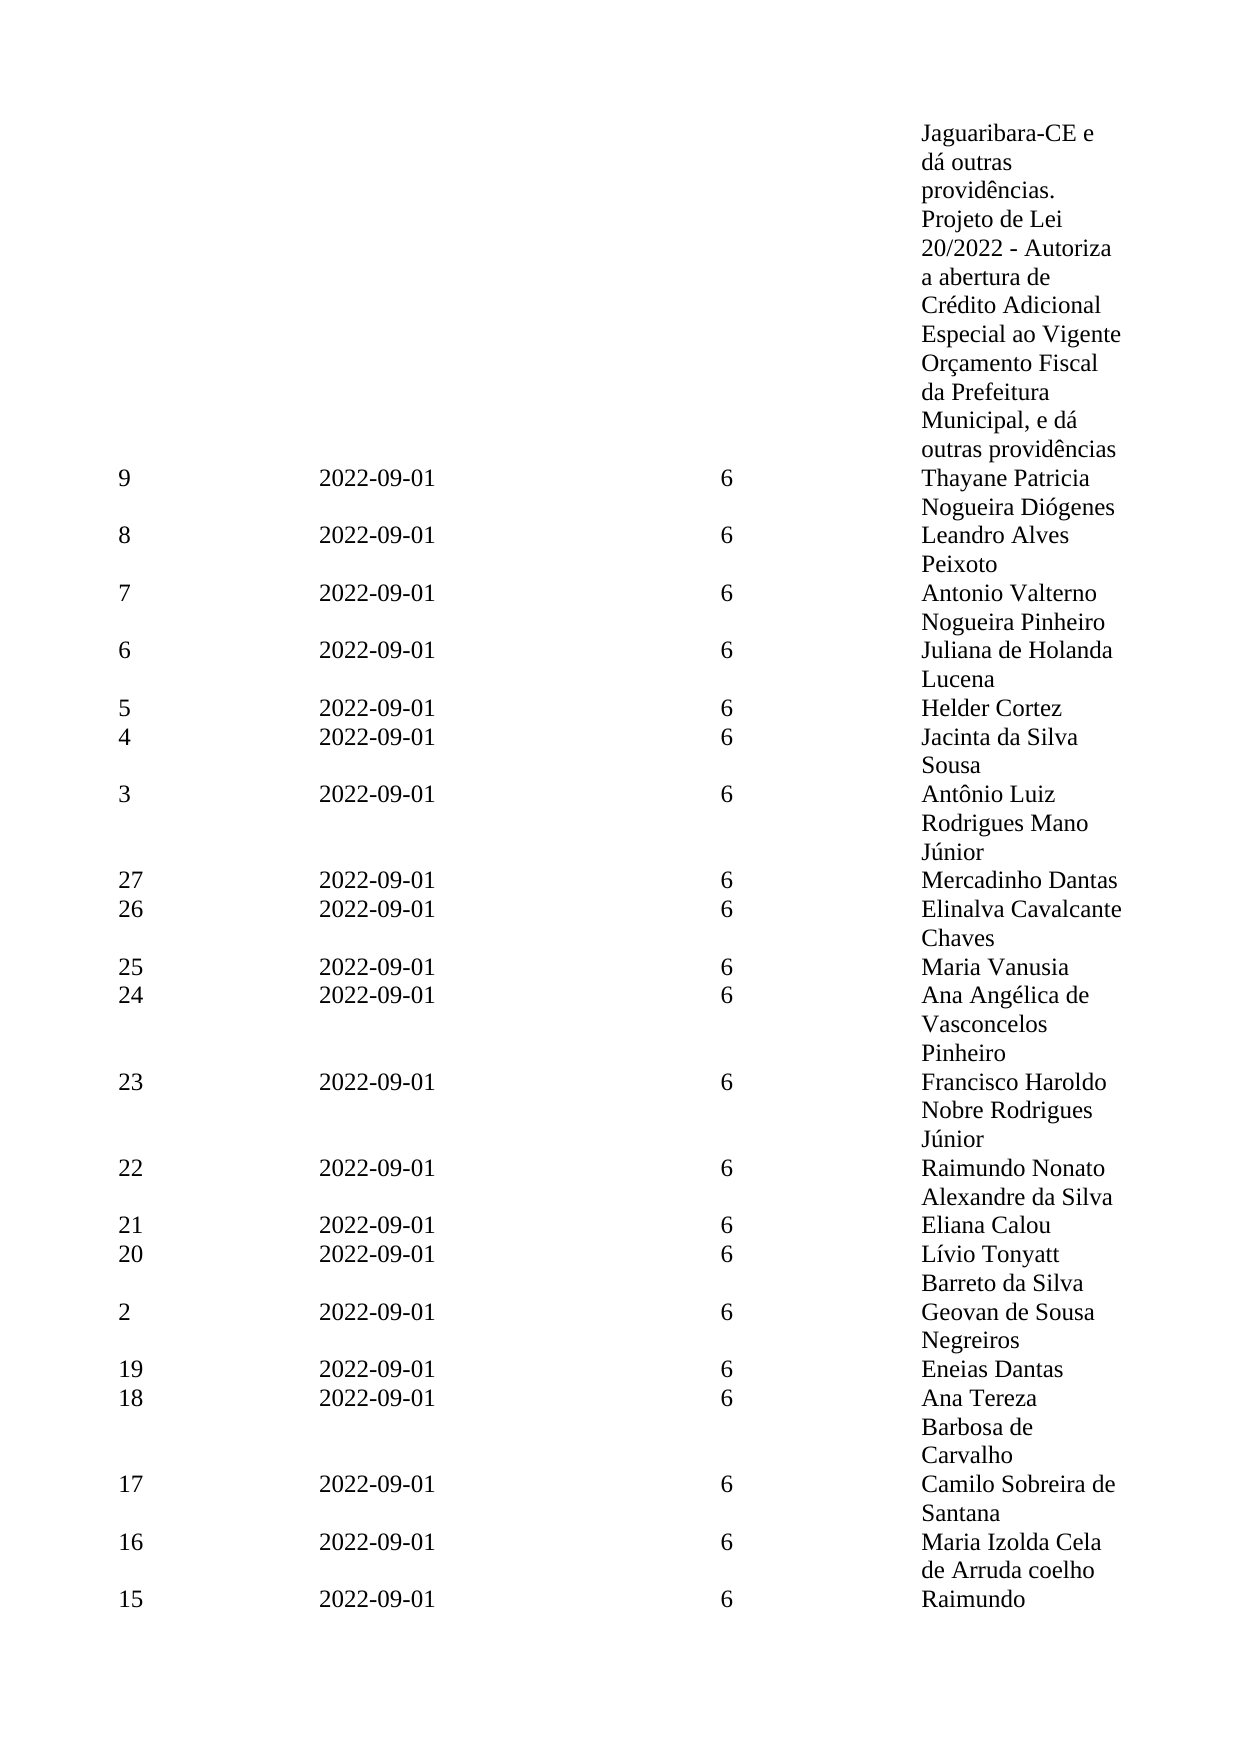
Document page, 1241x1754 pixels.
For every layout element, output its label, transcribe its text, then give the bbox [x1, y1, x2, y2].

table_cell Jacinta da Silva Sousa [921, 722, 1122, 779]
table_cell 6 [720, 952, 921, 981]
table_cell [520, 952, 720, 981]
table_cell 2022-09-01 [319, 693, 519, 722]
table_cell 6 [720, 1584, 921, 1613]
table_cell [520, 1297, 720, 1354]
table_cell [720, 118, 921, 463]
table_cell Raimundo [921, 1584, 1122, 1613]
table_cell 2022-09-01 [319, 779, 519, 866]
table_cell [520, 1354, 720, 1383]
table_cell 6 [720, 578, 921, 636]
table_cell 23 [118, 1067, 319, 1153]
table_cell 27 [118, 866, 319, 894]
table_cell 6 [720, 693, 921, 722]
table_cell Camilo Sobreira de Santana [921, 1469, 1122, 1527]
table_cell 2022-09-01 [319, 866, 519, 894]
table_cell 15 [118, 1584, 319, 1613]
table_cell Juliana de Holanda Lucena [921, 636, 1122, 693]
table_cell Thayane Patricia Nogueira Diógenes [921, 463, 1122, 521]
table_cell 2022-09-01 [319, 1354, 519, 1383]
table_cell 2 [118, 1297, 319, 1354]
table_cell [520, 894, 720, 952]
table_cell Ana Tereza Barbosa de Carvalho [921, 1383, 1122, 1469]
table_cell 2022-09-01 [319, 981, 519, 1067]
table_cell 6 [720, 463, 921, 521]
table_cell 6 [720, 1383, 921, 1469]
table_cell Helder Cortez [921, 693, 1122, 722]
table_cell [520, 118, 720, 463]
table_cell 17 [118, 1469, 319, 1527]
table_cell [319, 118, 519, 463]
table_cell 2022-09-01 [319, 1527, 519, 1584]
table_cell 2022-09-01 [319, 521, 519, 578]
table_cell 6 [720, 981, 921, 1067]
table_cell Eneias Dantas [921, 1354, 1122, 1383]
table_cell [520, 463, 720, 521]
table_cell 8 [118, 521, 319, 578]
table_cell [520, 1067, 720, 1153]
table_cell [520, 779, 720, 866]
table_cell [520, 981, 720, 1067]
table_cell 24 [118, 981, 319, 1067]
table_cell 2022-09-01 [319, 1297, 519, 1354]
table_cell 6 [720, 521, 921, 578]
table_cell Elinalva Cavalcante Chaves [921, 894, 1122, 952]
table_cell 2022-09-01 [319, 1584, 519, 1613]
table_cell 2022-09-01 [319, 1239, 519, 1297]
table_cell 6 [720, 1153, 921, 1211]
table_cell 6 [118, 636, 319, 693]
table_cell [118, 118, 319, 463]
table_cell 16 [118, 1527, 319, 1584]
table_cell [520, 578, 720, 636]
table_cell Maria Vanusia [921, 952, 1122, 981]
table_cell [520, 866, 720, 894]
table_cell 2022-09-01 [319, 1383, 519, 1469]
table_cell 2022-09-01 [319, 463, 519, 521]
table_cell [520, 521, 720, 578]
table_cell Mercadinho Dantas [921, 866, 1122, 894]
table_cell [520, 1211, 720, 1239]
table_cell 6 [720, 1527, 921, 1584]
table_cell 2022-09-01 [319, 1067, 519, 1153]
table_cell 9 [118, 463, 319, 521]
table_cell 18 [118, 1383, 319, 1469]
table_cell 25 [118, 952, 319, 981]
table_cell Raimundo Nonato Alexandre da Silva [921, 1153, 1122, 1211]
table_cell 21 [118, 1211, 319, 1239]
table_cell Francisco Haroldo Nobre Rodrigues Júnior [921, 1067, 1122, 1153]
table_cell 6 [720, 866, 921, 894]
table_cell 22 [118, 1153, 319, 1211]
table_cell 6 [720, 894, 921, 952]
table_cell Leandro Alves Peixoto [921, 521, 1122, 578]
table_cell 2022-09-01 [319, 1153, 519, 1211]
table_cell [520, 722, 720, 779]
table_cell 3 [118, 779, 319, 866]
table_cell 2022-09-01 [319, 952, 519, 981]
table_cell 20 [118, 1239, 319, 1297]
table_cell 6 [720, 1067, 921, 1153]
table_cell Eliana Calou [921, 1211, 1122, 1239]
table_cell 6 [720, 1211, 921, 1239]
table_cell 4 [118, 722, 319, 779]
table_cell 2022-09-01 [319, 1469, 519, 1527]
table_cell 2022-09-01 [319, 636, 519, 693]
table_cell 5 [118, 693, 319, 722]
table_cell 6 [720, 1469, 921, 1527]
table_cell 6 [720, 722, 921, 779]
table_cell 6 [720, 636, 921, 693]
table_cell [520, 1383, 720, 1469]
table_cell Maria Izolda Cela de Arruda coelho [921, 1527, 1122, 1584]
table_cell [520, 1239, 720, 1297]
table_cell [520, 1584, 720, 1613]
table_cell 2022-09-01 [319, 722, 519, 779]
table_cell 2022-09-01 [319, 894, 519, 952]
table_cell Jaguaribara-CE e dá outras providências. Projeto de Lei 20/2022 - Autoriza a abertura de Crédito Adicional Especial ao Vigente Orçamento Fiscal da Prefeitura Municipal, e dá outras providências [921, 118, 1122, 463]
table_cell 2022-09-01 [319, 1211, 519, 1239]
table_cell Ana Angélica de Vasconcelos Pinheiro [921, 981, 1122, 1067]
table_cell 6 [720, 1354, 921, 1383]
table_cell 6 [720, 1297, 921, 1354]
table_cell [520, 693, 720, 722]
table_cell [520, 1469, 720, 1527]
table_cell 26 [118, 894, 319, 952]
table_cell 19 [118, 1354, 319, 1383]
table_cell Geovan de Sousa Negreiros [921, 1297, 1122, 1354]
table_cell 7 [118, 578, 319, 636]
table_cell 2022-09-01 [319, 578, 519, 636]
table_cell [520, 636, 720, 693]
table_cell Antônio Luiz Rodrigues Mano Júnior [921, 779, 1122, 866]
table_cell 6 [720, 779, 921, 866]
table_cell [520, 1153, 720, 1211]
table_cell 6 [720, 1239, 921, 1297]
table_cell Antonio Valterno Nogueira Pinheiro [921, 578, 1122, 636]
table_cell Lívio Tonyatt Barreto da Silva [921, 1239, 1122, 1297]
table_cell [520, 1527, 720, 1584]
